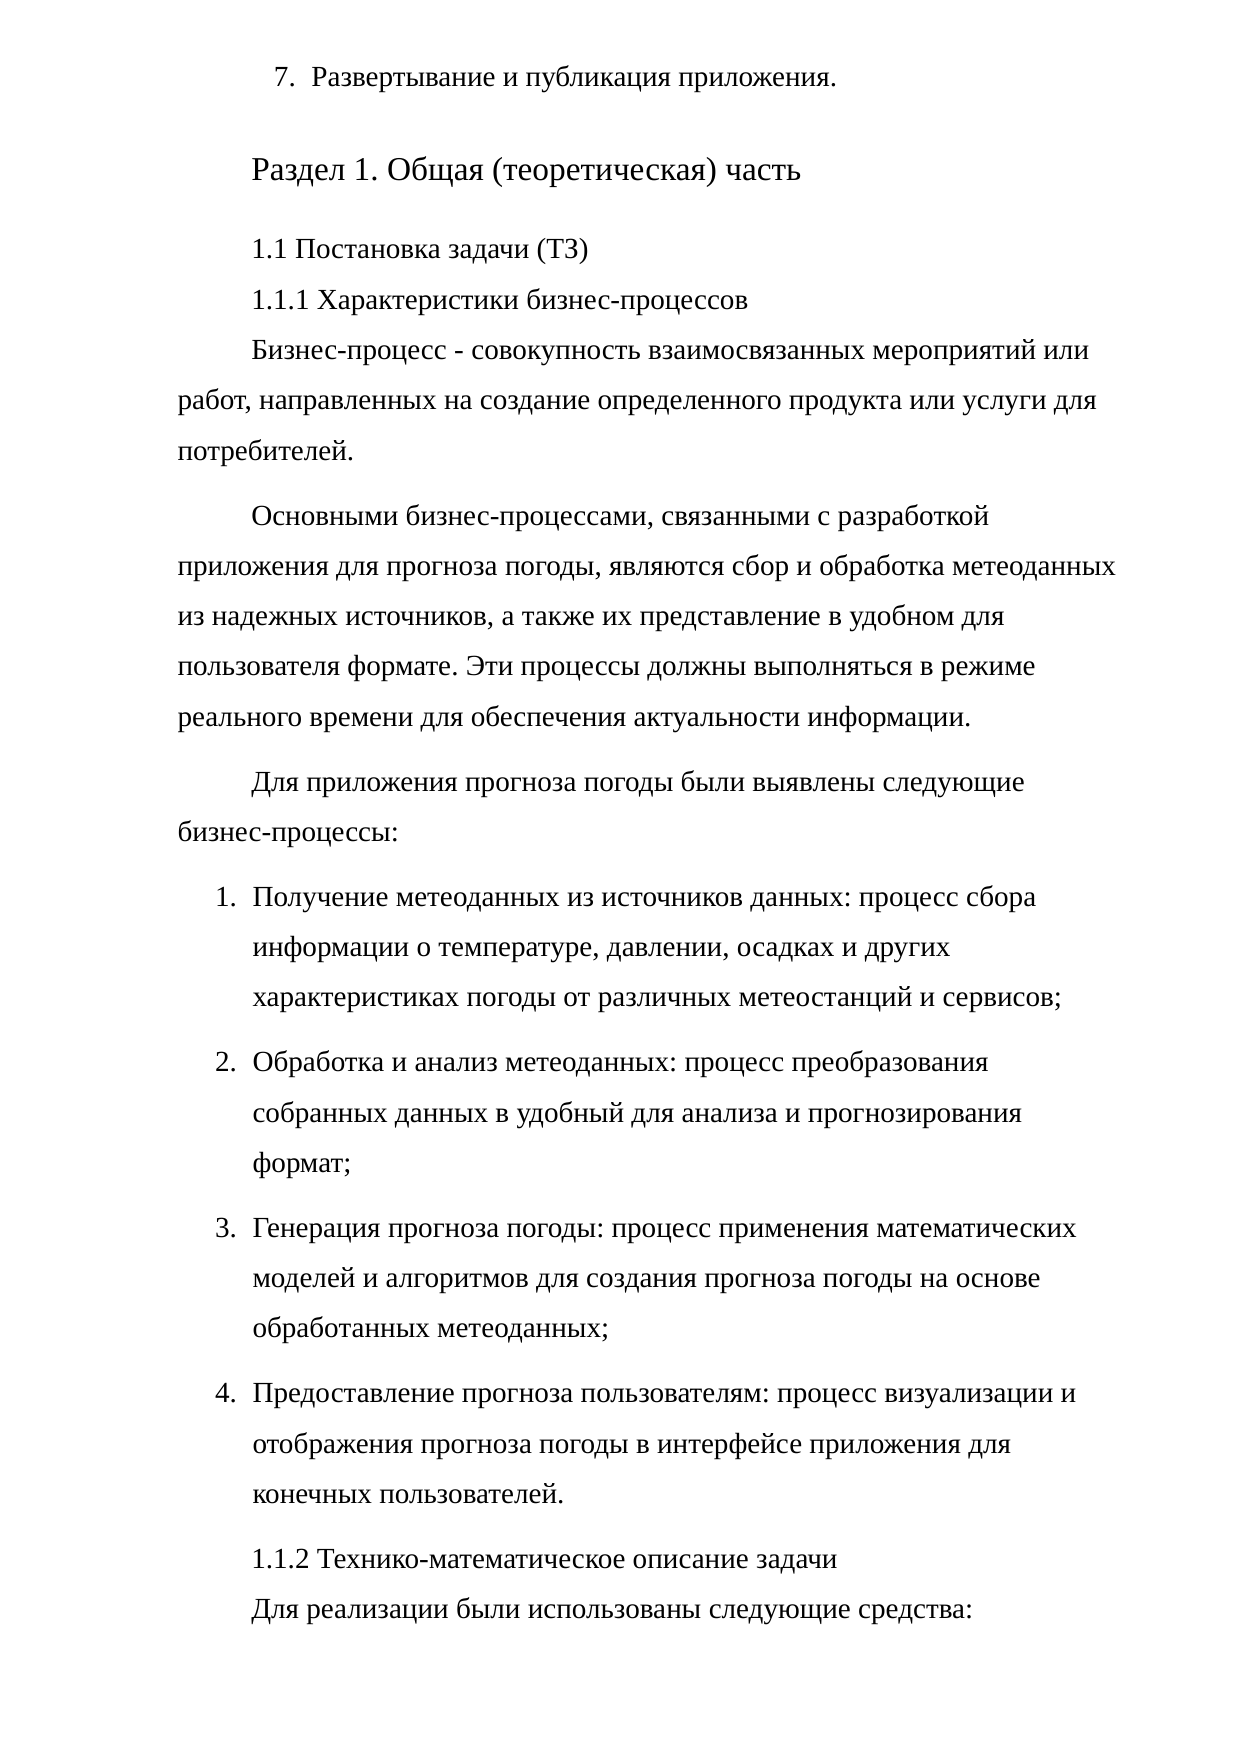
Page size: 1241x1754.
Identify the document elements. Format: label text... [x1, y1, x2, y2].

text Основными бизнес-процессами, связанными с разработкой приложения для прогноза погоды, являются сбор и обработка метеоданных из надежных источников, а также их представление в удобном для пользователя формате. Эти процессы должны выполняться в режиме реального времени для обеспечения актуальности информации. [177, 498, 1122, 732]
subtitle 1.1.2 Технико-математическое описание задачи [177, 1541, 1122, 1574]
subtitle 1.1 Постановка задачи (ТЗ) [177, 231, 1122, 265]
text Для приложения прогноза погоды были выявлены следующие бизнес-процессы: [177, 764, 1122, 848]
list Получение метеоданных из источников данных: процесс сбора информации о температуре, давлении, осадках и других характеристиках погоды от различных метеостанций и сервисов; [215, 879, 1122, 1013]
list Развертывание и публикация приложения. [274, 59, 1122, 93]
list Генерация прогноза погоды: процесс применения математических моделей и алгоритмов для создания прогноза погоды на основе обработанных метеоданных; [215, 1210, 1122, 1344]
subtitle 1.1.1 Характеристики бизнес-процессов [177, 282, 1122, 315]
list Предоставление прогноза пользователям: процесс визуализации и отображения прогноза погоды в интерфейсе приложения для конечных пользователей. [215, 1376, 1122, 1510]
list Обработка и анализ метеоданных: процесс преобразования собранных данных в удобный для анализа и прогнозирования формат; [215, 1044, 1122, 1179]
text Для реализации были использованы следующие средства: [177, 1591, 1122, 1625]
text Бизнес-процесс - совокупность взаимосвязанных мероприятий или работ, направленных на создание определенного продукта или услуги для потребителей. [177, 332, 1122, 466]
subtitle Раздел 1. Общая (теоретическая) часть [177, 149, 1122, 187]
